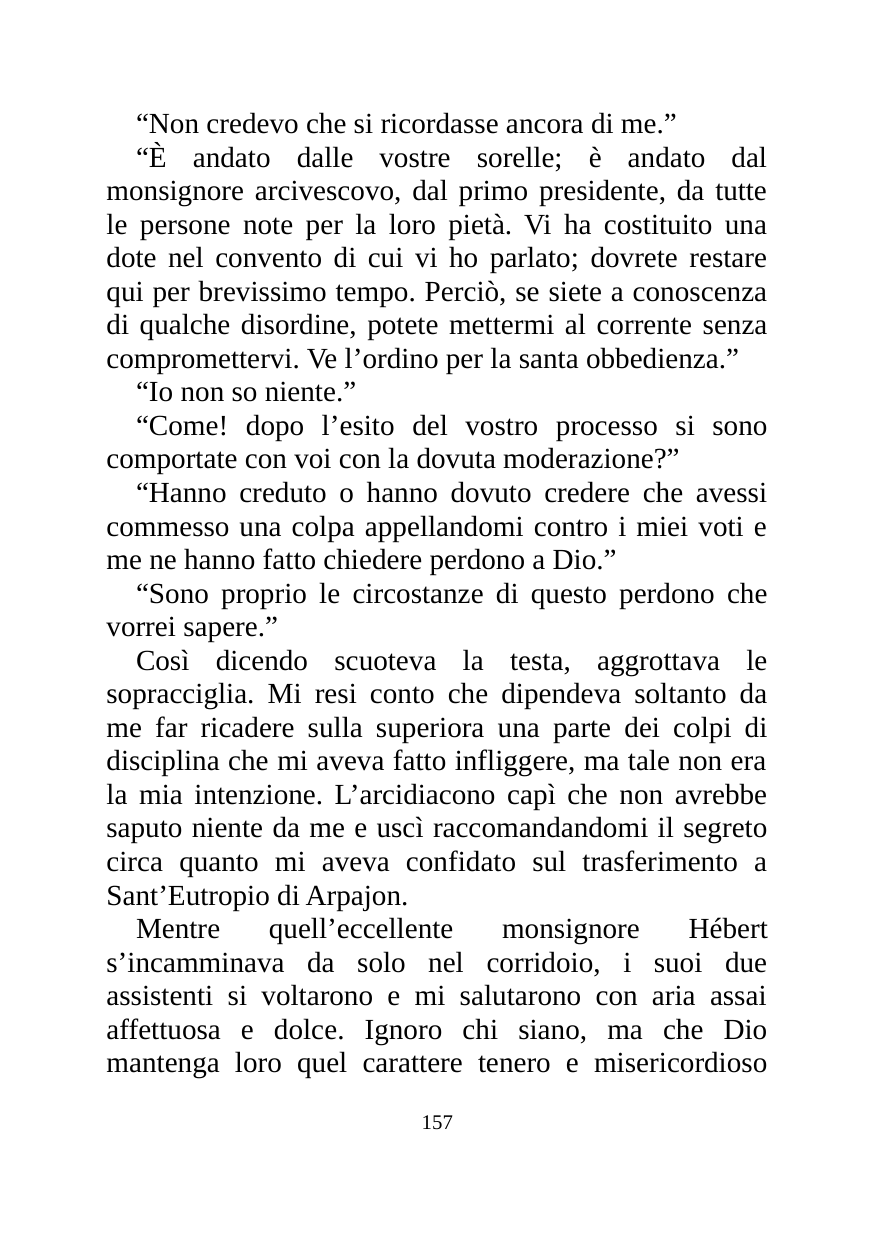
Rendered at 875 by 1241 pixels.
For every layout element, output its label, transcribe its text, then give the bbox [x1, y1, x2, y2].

text “Io non so niente.” [106, 374, 768, 408]
text “Sono proprio le circostanze di questo perdono che vorrei sapere.” [106, 576, 768, 643]
text “È andato dalle vostre sorelle; è andato dal monsignore arcivescovo, dal primo presidente, da tutte le persone note per la loro pietà. Vi ha costituito una dote nel convento di cui vi ho parlato; dovrete restare qui per brevissimo tempo. Perciò, se siete a conoscenza di qualche disordine, potete mettermi al corrente senza compromettervi. Ve l’ordino per la santa obbedienza.” [106, 140, 768, 374]
text “Non credevo che si ricordasse ancora di me.” [106, 106, 768, 140]
text Mentre quell’eccellente monsignore Hébert s’incamminava da solo nel corridoio, i suoi due assistenti si voltarono e mi salutarono con aria assai affettuosa e dolce. Ignoro chi siano, ma che Dio mantenga loro quel carattere tenero e misericordioso [106, 911, 768, 1079]
text “Come! dopo l’esito del vostro processo si sono comportate con voi con la dovuta moderazione?” [106, 408, 768, 475]
text Così dicendo scuoteva la testa, aggrottava le sopracciglia. Mi resi conto che dipendeva soltanto da me far ricadere sulla superiora una parte dei colpi di disciplina che mi aveva fatto infliggere, ma tale non era la mia intenzione. L’arcidiacono capì che non avrebbe saputo niente da me e uscì raccomandandomi il segreto circa quanto mi aveva confidato sul trasferimento a Sant’Eutropio di Arpajon. [106, 643, 768, 911]
text “Hanno creduto o hanno dovuto credere che avessi commesso una colpa appellandomi contro i miei voti e me ne hanno fatto chiedere perdono a Dio.” [106, 475, 768, 576]
